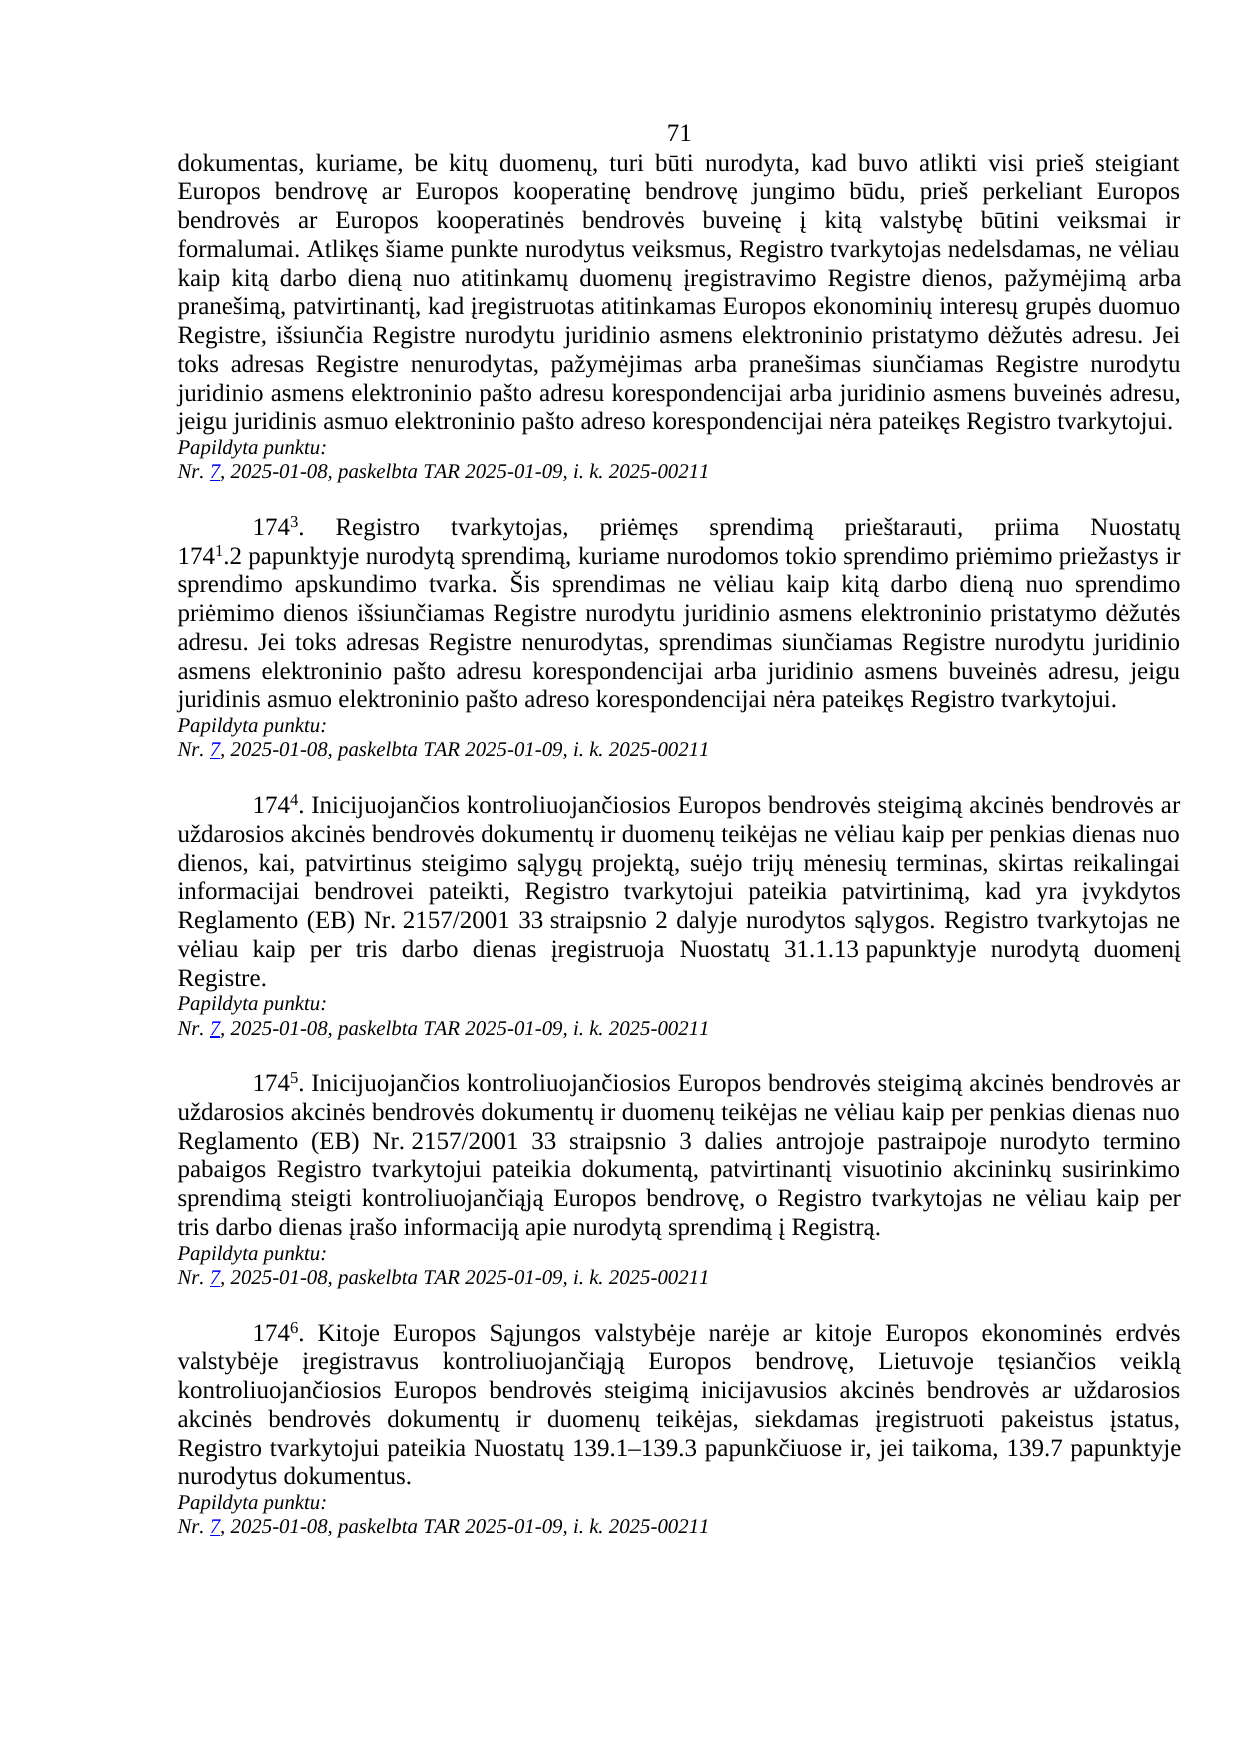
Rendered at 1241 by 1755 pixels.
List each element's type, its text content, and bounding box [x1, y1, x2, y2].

text Nr. 7, 2025-01-08, paskelbta TAR 2025-01-09, i. k. 2025-00211 [177, 737, 1181, 761]
text Papildyta punktu: [177, 435, 1181, 459]
text 1744. Inicijuojančios kontroliuojančiosios Europos bendrovės steigimą akcinės bendrovės ar uždarosios akcinės bendrovės dokumentų ir duomenų teikėjas ne vėliau kaip per penkias dienas nuo dienos, kai, patvirtinus steigimo sąlygų projektą, suėjo trijų mėnesių terminas, skirtas reikalingai informacijai bendrovei pateikti, Registro tvarkytojui pateikia patvirtinimą, kad yra įvykdytos Reglamento (EB) Nr. 2157/2001 33 straipsnio 2 dalyje nurodytos sąlygos. Registro tvarkytojas ne vėliau kaip per tris darbo dienas įregistruoja Nuostatų 31.1.13 papunktyje nurodytą duomenį Registre. [177, 790, 1181, 991]
text Papildyta punktu: [177, 1490, 1181, 1514]
text 1743. Registro tvarkytojas, priėmęs sprendimą prieštarauti, priima Nuostatų 1741.2 papunktyje nurodytą sprendimą, kuriame nurodomos tokio sprendimo priėmimo priežastys ir sprendimo apskundimo tvarka. Šis sprendimas ne vėliau kaip kitą darbo dieną nuo sprendimo priėmimo dienos išsiunčiamas Registre nurodytu juridinio asmens elektroninio pristatymo dėžutės adresu. Jei toks adresas Registre nenurodytas, sprendimas siunčiamas Registre nurodytu juridinio asmens elektroninio pašto adresu korespondencijai arba juridinio asmens buveinės adresu, jeigu juridinis asmuo elektroninio pašto adreso korespondencijai nėra pateikęs Registro tvarkytojui. [177, 512, 1181, 713]
text 1746. Kitoje Europos Sąjungos valstybėje narėje ar kitoje Europos ekonominės erdvės valstybėje įregistravus kontroliuojančiąją Europos bendrovę, Lietuvoje tęsiančios veiklą kontroliuojančiosios Europos bendrovės steigimą inicijavusios akcinės bendrovės ar uždarosios akcinės bendrovės dokumentų ir duomenų teikėjas, siekdamas įregistruoti pakeistus įstatus, Registro tvarkytojui pateikia Nuostatų 139.1–139.3 papunkčiuose ir, jei taikoma, 139.7 papunktyje nurodytus dokumentus. [177, 1318, 1181, 1490]
text dokumentas, kuriame, be kitų duomenų, turi būti nurodyta, kad buvo atlikti visi prieš steigiant Europos bendrovę ar Europos kooperatinę bendrovę jungimo būdu, prieš perkeliant Europos bendrovės ar Europos kooperatinės bendrovės buveinę į kitą valstybę būtini veiksmai ir formalumai. Atlikęs šiame punkte nurodytus veiksmus, Registro tvarkytojas nedelsdamas, ne vėliau kaip kitą darbo dieną nuo atitinkamų duomenų įregistravimo Registre dienos, pažymėjimą arba pranešimą, patvirtinantį, kad įregistruotas atitinkamas Europos ekonominių interesų grupės duomuo Registre, išsiunčia Registre nurodytu juridinio asmens elektroninio pristatymo dėžutės adresu. Jei toks adresas Registre nenurodytas, pažymėjimas arba pranešimas siunčiamas Registre nurodytu juridinio asmens elektroninio pašto adresu korespondencijai arba juridinio asmens buveinės adresu, jeigu juridinis asmuo elektroninio pašto adreso korespondencijai nėra pateikęs Registro tvarkytojui. [177, 148, 1181, 435]
text Papildyta punktu: [177, 991, 1181, 1015]
text 1745. Inicijuojančios kontroliuojančiosios Europos bendrovės steigimą akcinės bendrovės ar uždarosios akcinės bendrovės dokumentų ir duomenų teikėjas ne vėliau kaip per penkias dienas nuo Reglamento (EB) Nr. 2157/2001 33 straipsnio 3 dalies antrojoje pastraipoje nurodyto termino pabaigos Registro tvarkytojui pateikia dokumentą, patvirtinantį visuotinio akcininkų susirinkimo sprendimą steigti kontroliuojančiąją Europos bendrovę, o Registro tvarkytojas ne vėliau kaip per tris darbo dienas įrašo informaciją apie nurodytą sprendimą į Registrą. [177, 1068, 1181, 1241]
text Nr. 7, 2025-01-08, paskelbta TAR 2025-01-09, i. k. 2025-00211 [177, 1514, 1181, 1538]
text Papildyta punktu: [177, 713, 1181, 737]
text Papildyta punktu: [177, 1241, 1181, 1265]
text Nr. 7, 2025-01-08, paskelbta TAR 2025-01-09, i. k. 2025-00211 [177, 1265, 1181, 1289]
text Nr. 7, 2025-01-08, paskelbta TAR 2025-01-09, i. k. 2025-00211 [177, 459, 1181, 483]
text Nr. 7, 2025-01-08, paskelbta TAR 2025-01-09, i. k. 2025-00211 [177, 1015, 1181, 1039]
